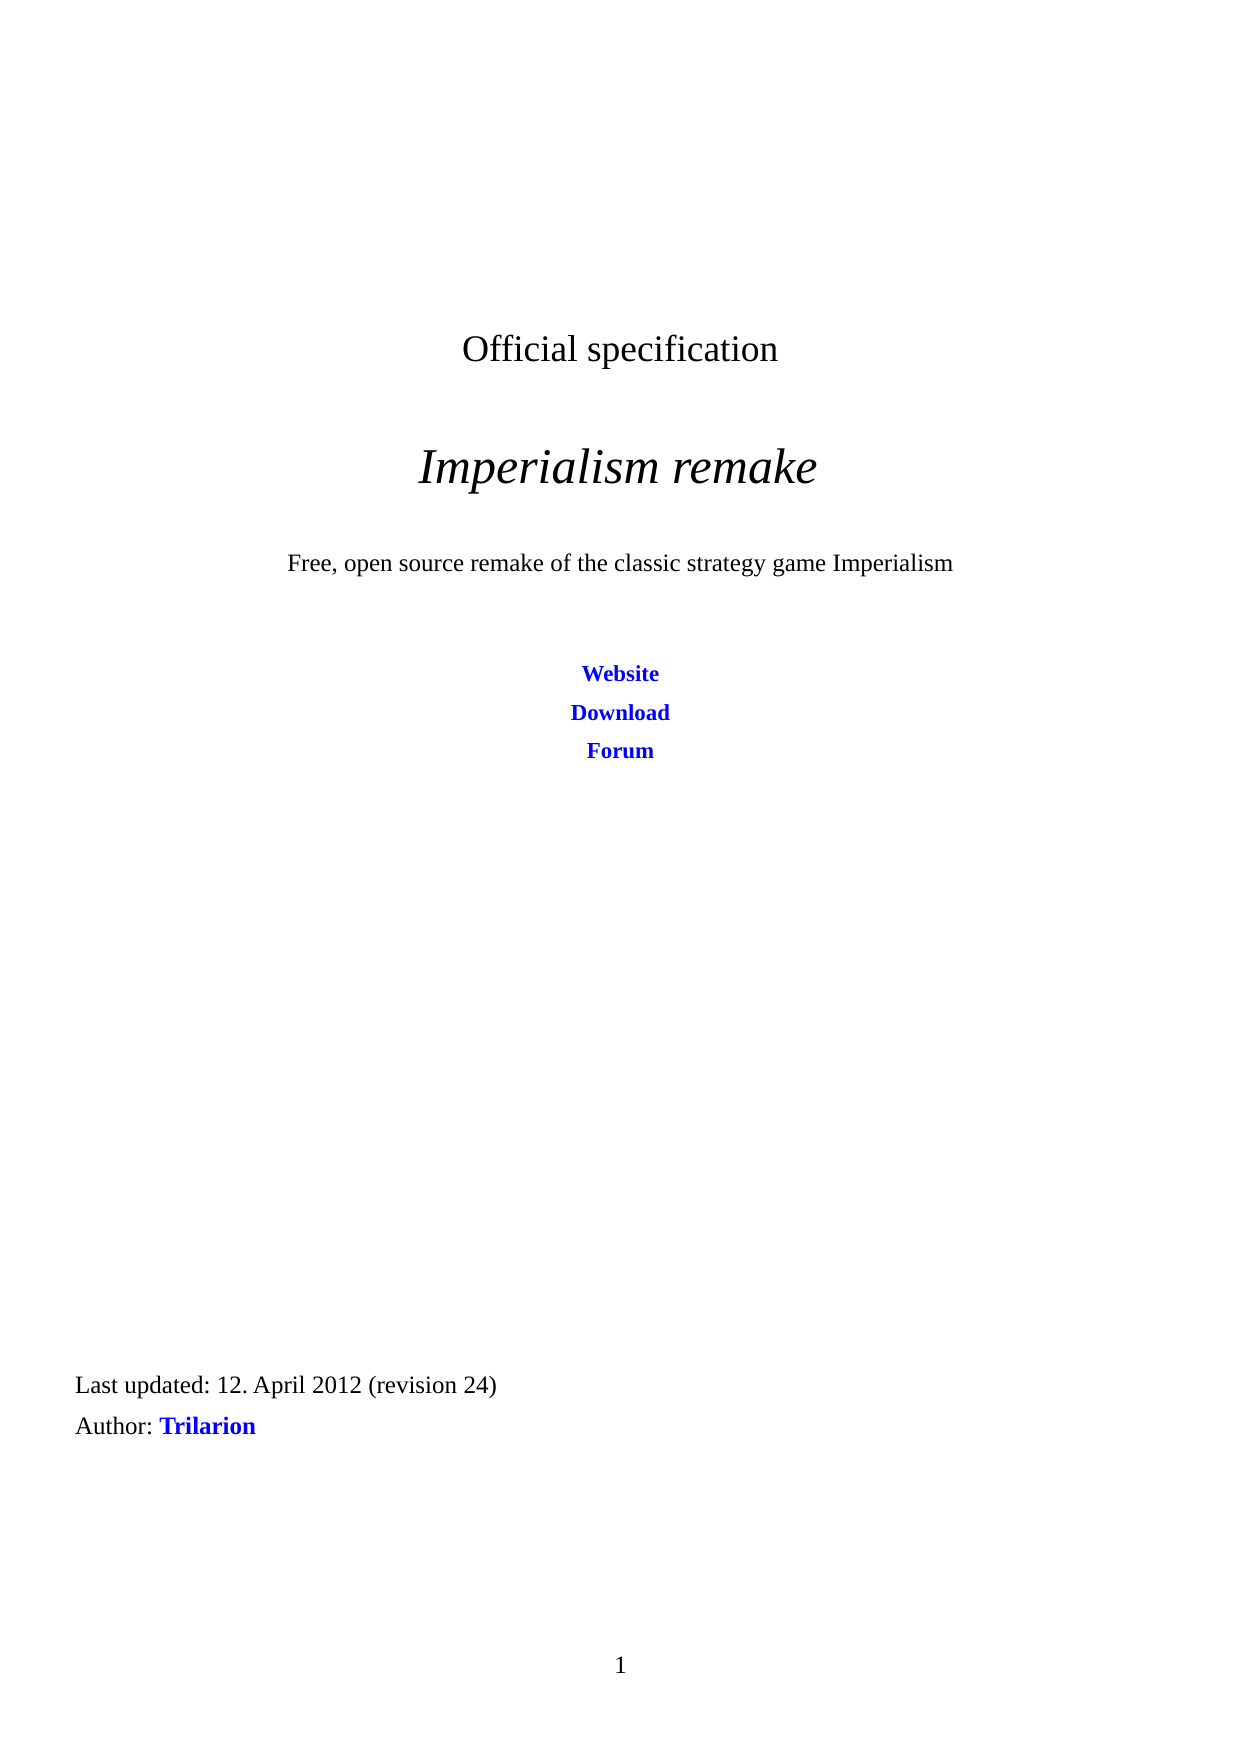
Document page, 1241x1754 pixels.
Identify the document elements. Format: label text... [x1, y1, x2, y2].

text Author: Trilarion [75, 1411, 1166, 1440]
text Website [75, 660, 1166, 686]
text Forum [75, 737, 1166, 764]
text Official specification [75, 326, 1166, 369]
text Imperialism remake [75, 437, 1166, 495]
text Download [75, 698, 1166, 725]
text Free, open source remake of the classic strategy game Imperialism [75, 548, 1166, 577]
text Last updated: 12. April 2012 (revision 24) [75, 1370, 1166, 1399]
